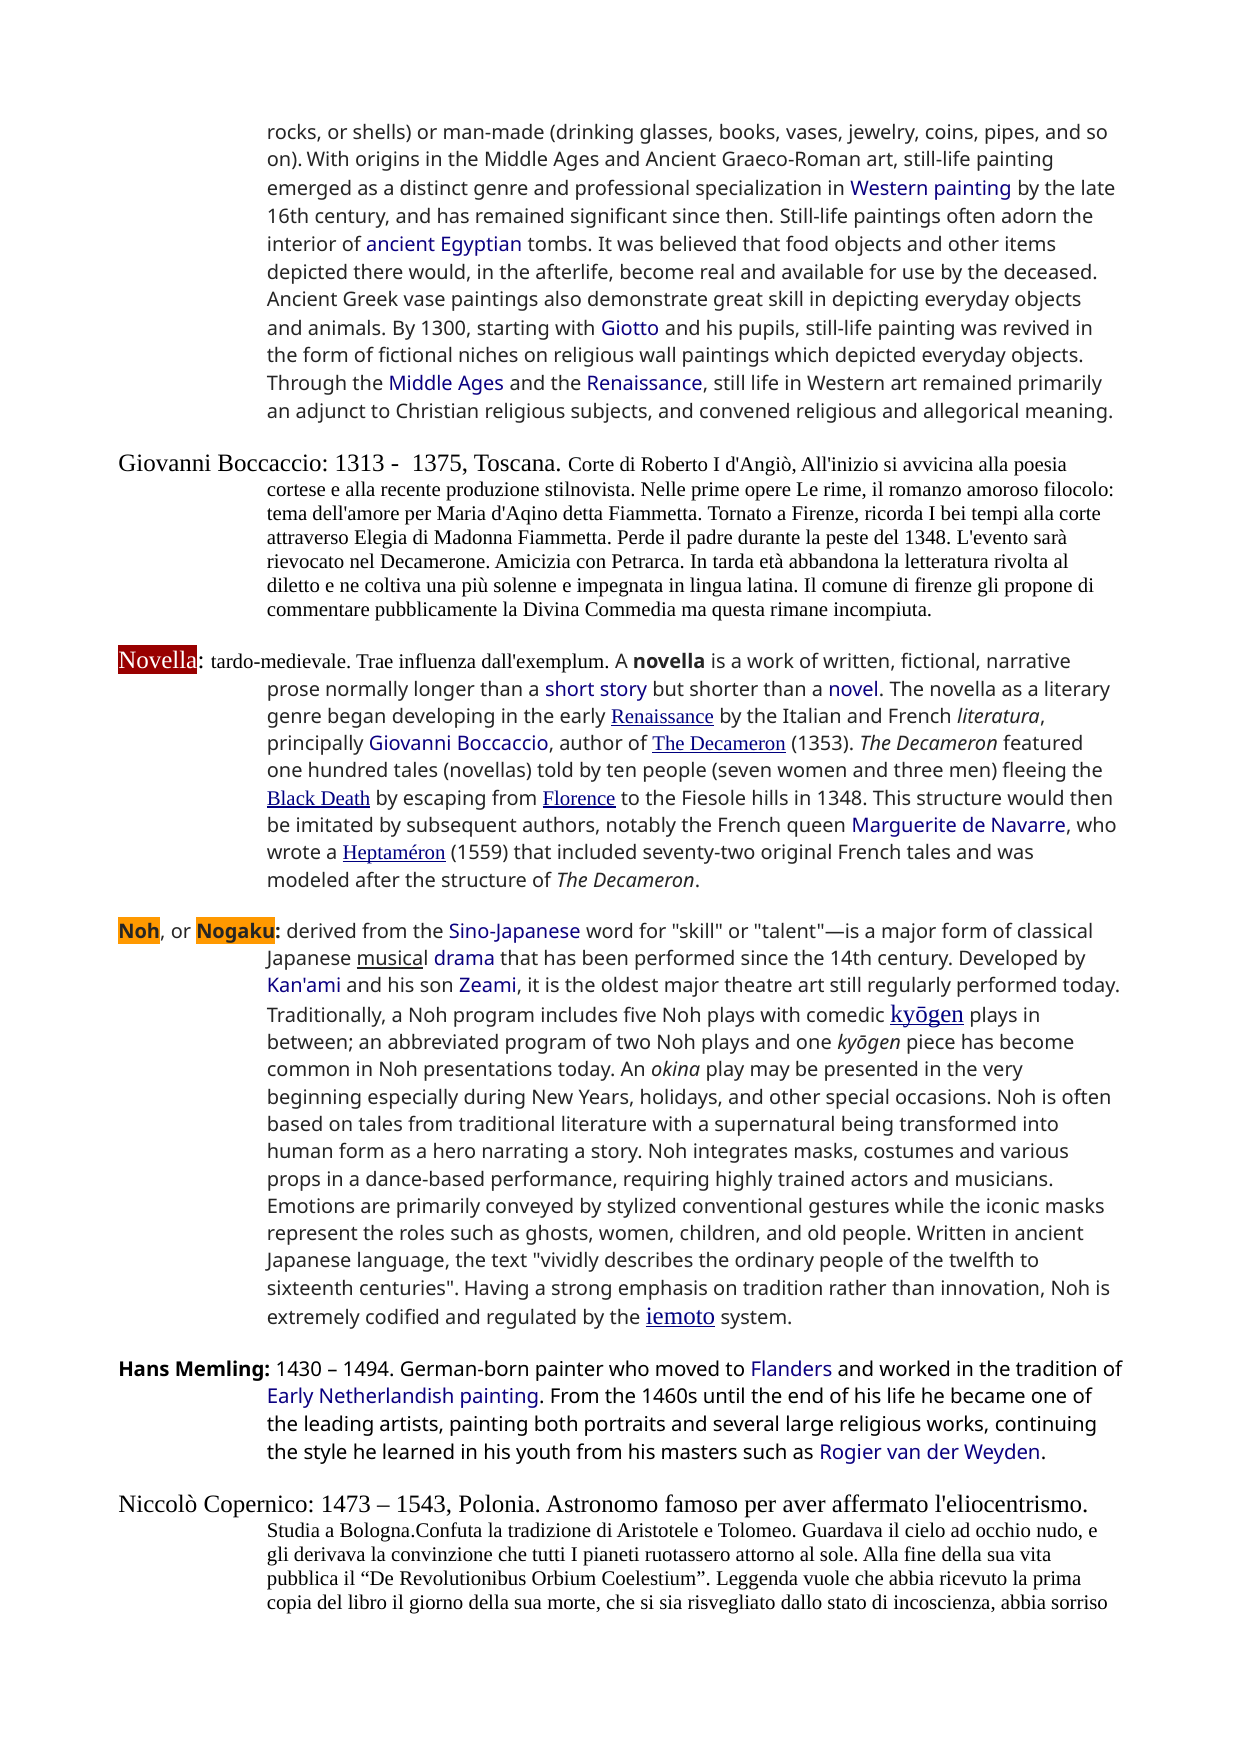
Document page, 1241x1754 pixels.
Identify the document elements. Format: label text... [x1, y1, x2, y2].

text Niccolò Copernico: 1473 – 1543, Polonia. Astronomo famoso per aver affermato l'eliocentrismo. Studia a Bologna.Confuta la tradizione di Aristotele e Tolomeo. Guardava il cielo ad occhio nudo, e gli derivava la convinzione che tutti I pianeti ruotassero attorno al sole. Alla fine della sua vita pubblica il “De Revolutionibus Orbium Coelestium”. Leggenda vuole che abbia ricevuto la prima copia del libro il giorno della sua morte, che si sia risvegliato dallo stato di incoscienza, abbia sorriso [118, 1489, 1122, 1614]
text Novella: tardo-medievale. Trae influenza dall'exemplum. A novella is a work of written, fictional, narrative prose normally longer than a short story but shorter than a novel. The novella as a literary genre began developing in the early Renaissance by the Italian and French literatura, principally Giovanni Boccaccio, author of The Decameron (1353). The Decameron featured one hundred tales (novellas) told by ten people (seven women and three men) fleeing the Black Death by escaping from Florence to the Fiesole hills in 1348. This structure would then be imitated by subsequent authors, notably the French queen Marguerite de Navarre, who wrote a Heptaméron (1559) that included seventy-two original French tales and was modeled after the structure of The Decameron. [118, 645, 1122, 893]
text Giovanni Boccaccio: 1313 - 1375, Toscana. Corte di Roberto I d'Angiò, All'inizio si avvicina alla poesia cortese e alla recente produzione stilnovista. Nelle prime opere Le rime, il romanzo amoroso filocolo: tema dell'amore per Maria d'Aqino detta Fiammetta. Tornato a Firenze, ricorda I bei tempi alla corte attraverso Elegia di Madonna Fiammetta. Perde il padre durante la peste del 1348. L'evento sarà rievocato nel Decamerone. Amicizia con Petrarca. In tarda età abbandona la letteratura rivolta al diletto e ne coltiva una più solenne e impegnata in lingua latina. Il comune di firenze gli propone di commentare pubblicamente la Divina Commedia ma questa rimane incompiuta. [118, 448, 1122, 621]
text rocks, or shells) or man-made (drinking glasses, books, vases, jewelry, coins, pipes, and so on). With origins in the Middle Ages and Ancient Graeco-Roman art, still-life painting emerged as a distinct genre and professional specialization in Western painting by the late 16th century, and has remained significant since then. Still-life paintings often adorn the interior of ancient Egyptian tombs. It was believed that food objects and other items depicted there would, in the afterlife, become real and available for use by the deceased. Ancient Greek vase paintings also demonstrate great skill in depicting everyday objects and animals. By 1300, starting with Giotto and his pupils, still-life painting was revived in the form of fictional niches on religious wall paintings which depicted everyday objects. Through the Middle Ages and the Renaissance, still life in Western art remained primarily an adjunct to Christian religious subjects, and convened religious and allegorical meaning. [118, 118, 1122, 424]
text Hans Memling: 1430 – 1494. German-born painter who moved to Flanders and worked in the tradition of Early Netherlandish painting. From the 1460s until the end of his life he became one of the leading artists, painting both portraits and several large religious works, continuing the style he learned in his youth from his masters such as Rogier van der Weyden. [118, 1354, 1122, 1465]
text Noh, or Nogaku: derived from the Sino-Japanese word for "skill" or "talent"—is a major form of classical Japanese musical drama that has been performed since the 14th century. Developed by Kan'ami and his son Zeami, it is the oldest major theatre art still regularly performed today. Traditionally, a Noh program includes five Noh plays with comedic kyōgen plays in between; an abbreviated program of two Noh plays and one kyōgen piece has become common in Noh presentations today. An okina play may be presented in the very beginning especially during New Years, holidays, and other special occasions. Noh is often based on tales from traditional literature with a supernatural being transformed into human form as a hero narrating a story. Noh integrates masks, costumes and various props in a dance-based performance, requiring highly trained actors and musicians. Emotions are primarily conveyed by stylized conventional gestures while the iconic masks represent the roles such as ghosts, women, children, and old people. Written in ancient Japanese language, the text "vividly describes the ordinary people of the twelfth to sixteenth centuries". Having a strong emphasis on tradition rather than innovation, Noh is extremely codified and regulated by the iemoto system. [118, 917, 1122, 1330]
